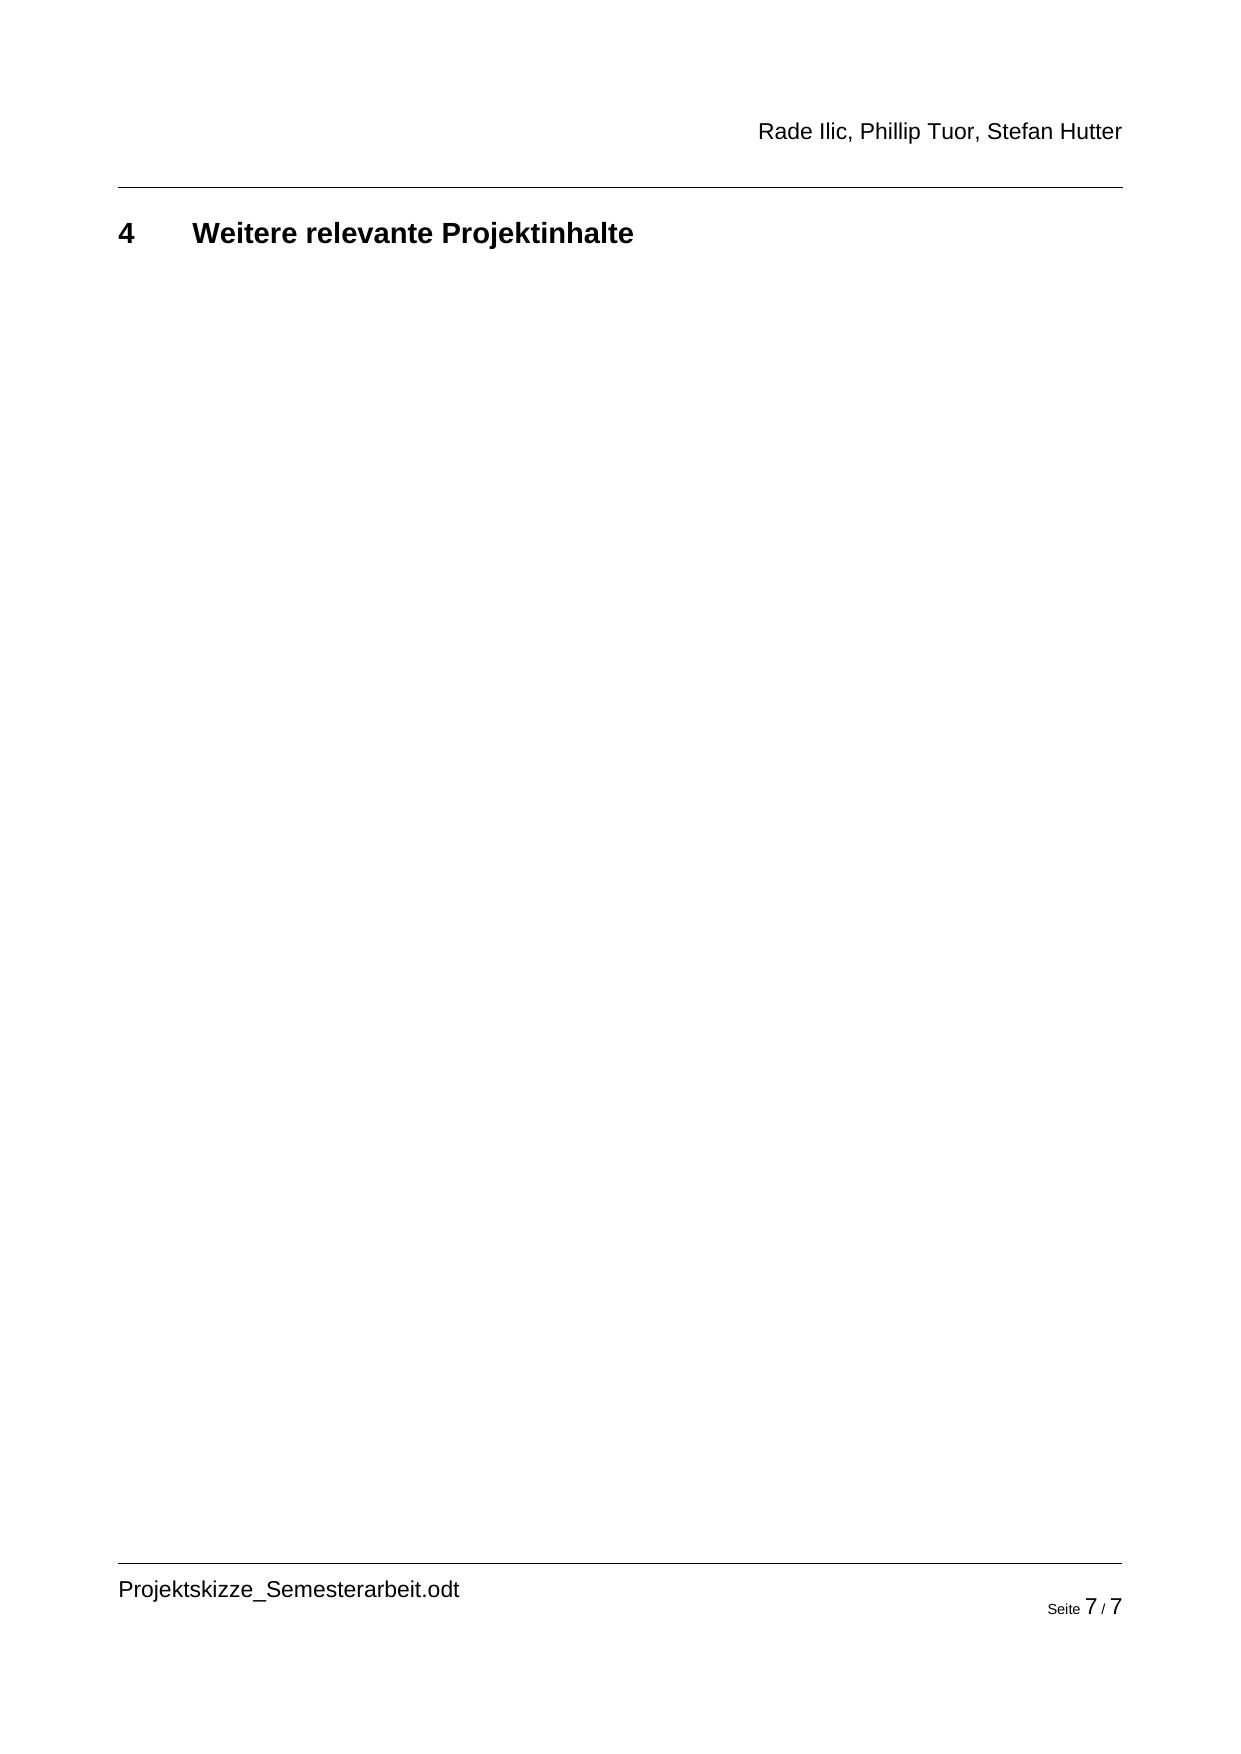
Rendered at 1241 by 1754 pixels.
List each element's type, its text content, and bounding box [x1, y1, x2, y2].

subtitle Weitere relevante Projektinhalte [118, 217, 1122, 250]
